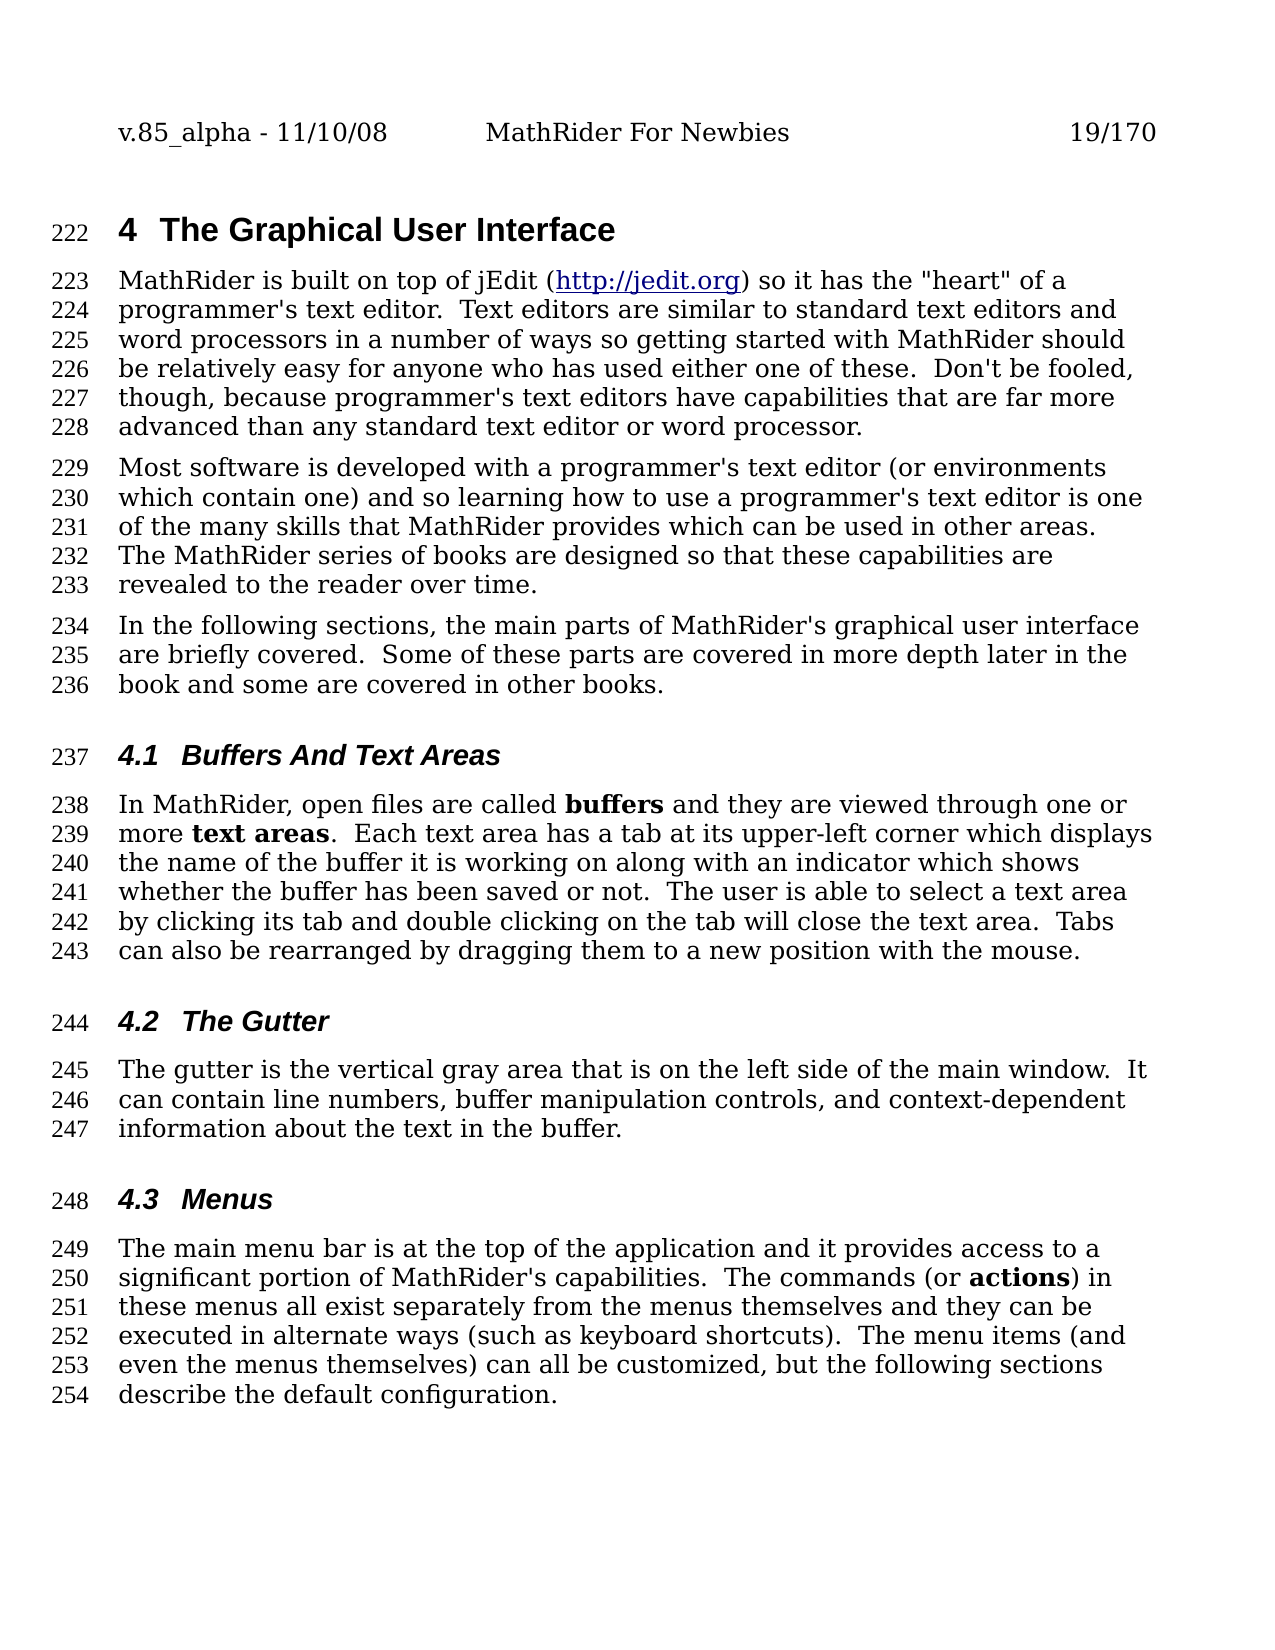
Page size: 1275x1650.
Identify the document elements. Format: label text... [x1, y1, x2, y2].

text In the following sections, the main parts of MathRider's graphical user interface are briefly covered. Some of these parts are covered in more depth later in the book and some are covered in other books. [118, 611, 1157, 699]
text The main menu bar is at the top of the application and it provides access to a significant portion of MathRider's capabilities. The commands (or actions) in these menus all exist separately from the menus themselves and they can be executed in alternate ways (such as keyboard shortcuts). The menu items (and even the menus themselves) can all be customized, but the following sections describe the default configuration. [118, 1234, 1157, 1409]
text MathRider is built on top of jEdit (http://jedit.org) so it has the "heart" of a programmer's text editor. Text editors are similar to standard text editors and word processors in a number of ways so getting started with MathRider should be relatively easy for anyone who has used either one of these. Don't be fooled, though, because programmer's text editors have capabilities that are far more advanced than any standard text editor or word processor. [118, 266, 1157, 441]
subtitle The Gutter [118, 1004, 1157, 1038]
text Most software is developed with a programmer's text editor (or environments which contain one) and so learning how to use a programmer's text editor is one of the many skills that MathRider provides which can be used in other areas. The MathRider series of books are designed so that these capabilities are revealed to the reader over time. [118, 453, 1157, 599]
subtitle Buffers And Text Areas [118, 738, 1157, 772]
text In MathRider, open files are called buffers and they are viewed through one or more text areas. Each text area has a tab at its upper-left corner which displays the name of the buffer it is working on along with an indicator which shows whether the buffer has been saved or not. The user is able to select a text area by clicking its tab and double clicking on the tab will close the text area. Tabs can also be rearranged by dragging them to a new position with the mouse. [118, 789, 1157, 965]
text The gutter is the vertical gray area that is on the left side of the main window. It can contain line numbers, buffer manipulation controls, and context-dependent information about the text in the buffer. [118, 1056, 1157, 1143]
subtitle Menus [118, 1182, 1157, 1216]
subtitle The Graphical User Interface [118, 210, 1157, 248]
